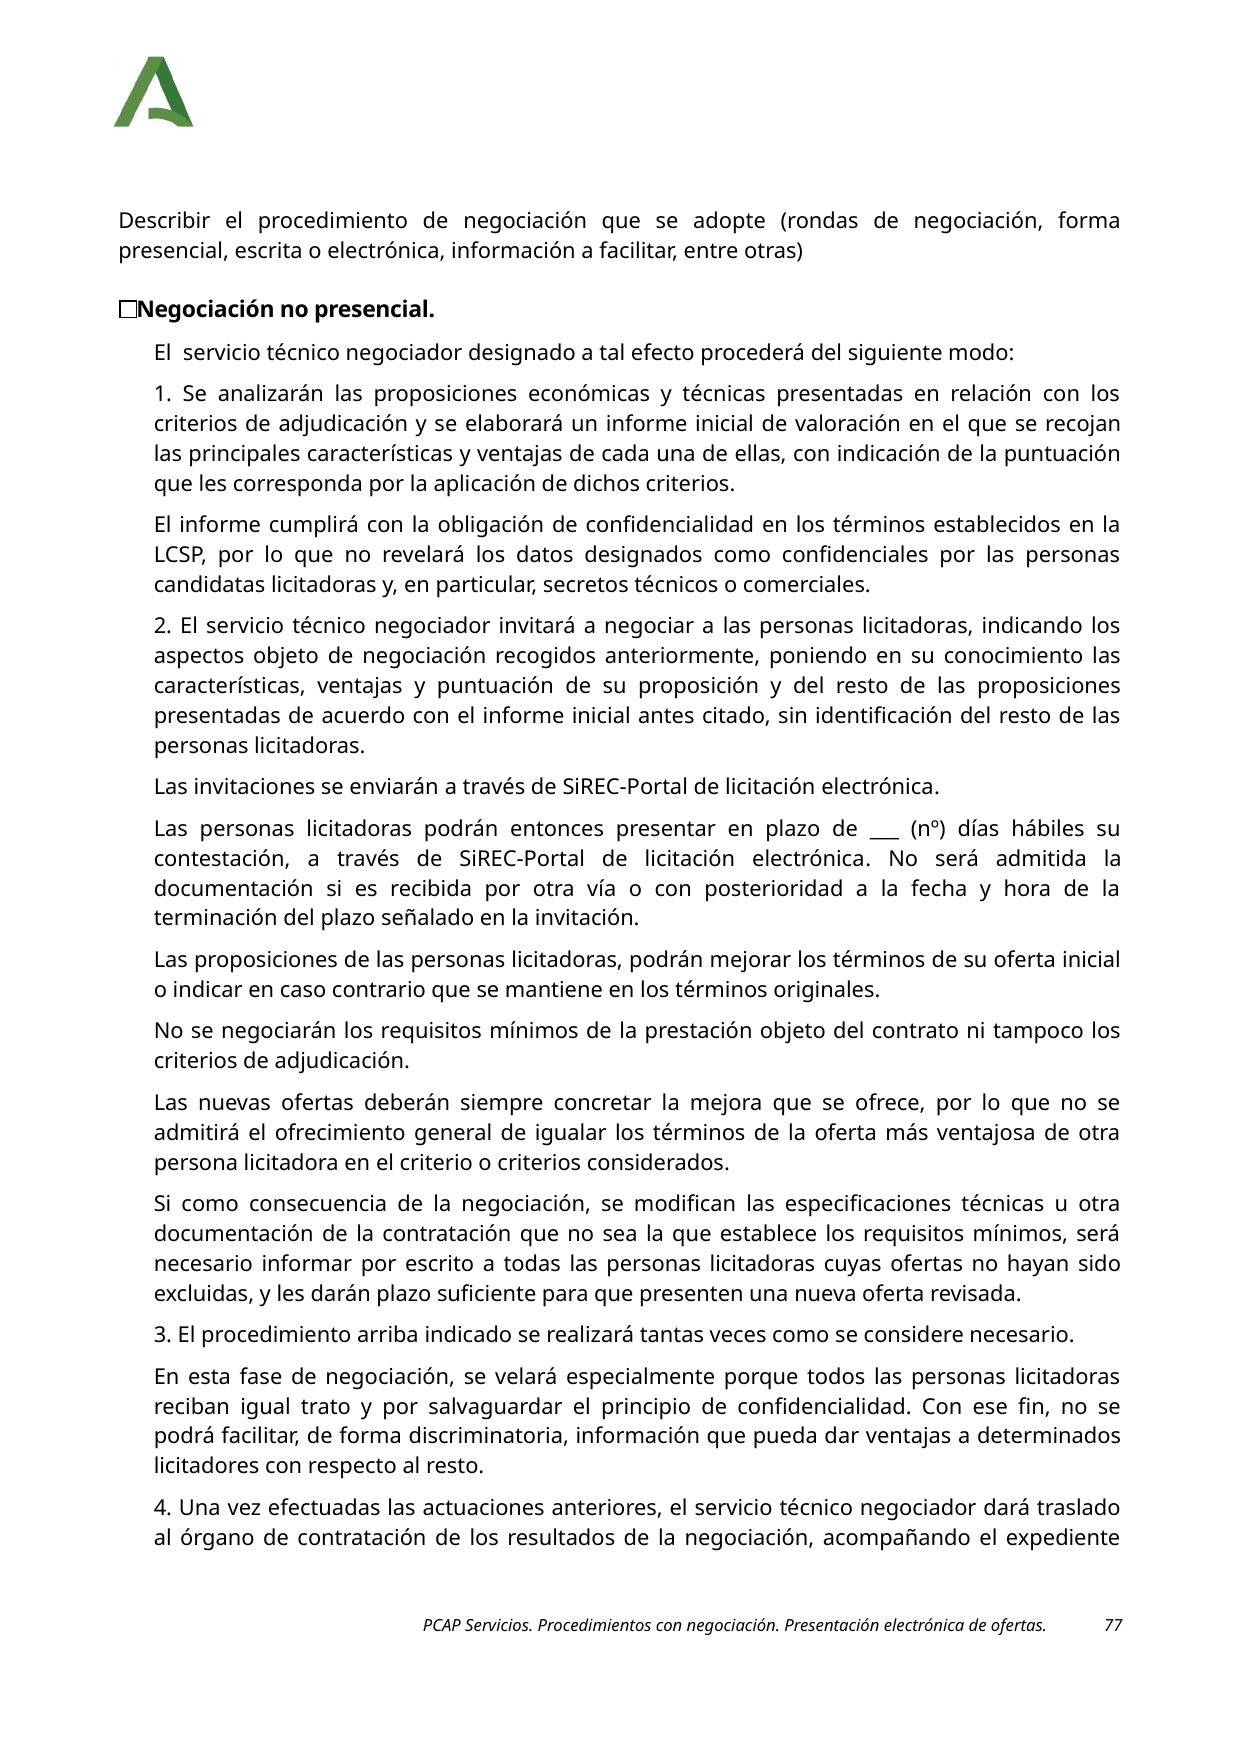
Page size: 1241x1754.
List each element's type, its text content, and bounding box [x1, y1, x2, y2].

picture [109, 52, 198, 131]
text En esta fase de negociación, se velará especialmente porque todos las personas licitadoras reciban igual trato y por salvaguardar el principio de confidencialidad. Con ese fin, no se podrá facilitar, de forma discriminatoria, información que pueda dar ventajas a determinados licitadores con respecto al resto. [153, 1361, 1122, 1480]
text Describir el procedimiento de negociación que se adopte (rondas de negociación, forma presencial, escrita o electrónica, información a facilitar, entre otras) [118, 205, 1122, 265]
text Si como consecuencia de la negociación, se modifican las especificaciones técnicas u otra documentación de la contratación que no sea la que establece los requisitos mínimos, será necesario informar por escrito a todas las personas licitadoras cuyas ofertas no hayan sido excluidas, y les darán plazo suficiente para que presenten una nueva oferta revisada. [153, 1188, 1122, 1307]
text El informe cumplirá con la obligación de confidencialidad en los términos establecidos en la LCSP, por lo que no revelará los datos designados como confidenciales por las personas candidatas licitadoras y, en particular, secretos técnicos o comerciales. [153, 509, 1122, 599]
text El servicio técnico negociador designado a tal efecto procederá del siguiente modo: [153, 337, 1122, 366]
text Las invitaciones se enviarán a través de SiREC-Portal de licitación electrónica. [153, 771, 1122, 801]
text Las personas licitadoras podrán entonces presentar en plazo de ___ (nº) días hábiles su contestación, a través de SiREC-Portal de licitación electrónica. No será admitida la documentación si es recibida por otra vía o con posterioridad a la fecha y hora de la terminación del plazo señalado en la invitación. [153, 813, 1122, 932]
text 2. El servicio técnico negociador invitará a negociar a las personas licitadoras, indicando los aspectos objeto de negociación recogidos anteriormente, poniendo en su conocimiento las características, ventajas y puntuación de su proposición y del resto de las proposiciones presentadas de acuerdo con el informe inicial antes citado, sin identificación del resto de las personas licitadoras. [153, 611, 1122, 759]
text Las nuevas ofertas deberán siempre concretar la mejora que se ofrece, por lo que no se admitirá el ofrecimiento general de igualar los términos de la oferta más ventajosa de otra persona licitadora en el criterio o criterios considerados. [153, 1087, 1122, 1176]
text 4. Una vez efectuadas las actuaciones anteriores, el servicio técnico negociador dará traslado al órgano de contratación de los resultados de la negociación, acompañando el expediente [153, 1492, 1122, 1552]
text Negociación no presencial. [118, 293, 1122, 325]
text No se negociarán los requisitos mínimos de la prestación objeto del contrato ni tampoco los criterios de adjudicación. [153, 1016, 1122, 1075]
text Las proposiciones de las personas licitadoras, podrán mejorar los términos de su oferta inicial o indicar en caso contrario que se mantiene en los términos originales. [153, 944, 1122, 1004]
text 1. Se analizarán las proposiciones económicas y técnicas presentadas en relación con los criterios de adjudicación y se elaborará un informe inicial de valoración en el que se recojan las principales características y ventajas de cada una de ellas, con indicación de la puntuación que les corresponda por la aplicación de dichos criterios. [153, 378, 1122, 497]
text 3. El procedimiento arriba indicado se realizará tantas veces como se considere necesario. [153, 1319, 1122, 1349]
